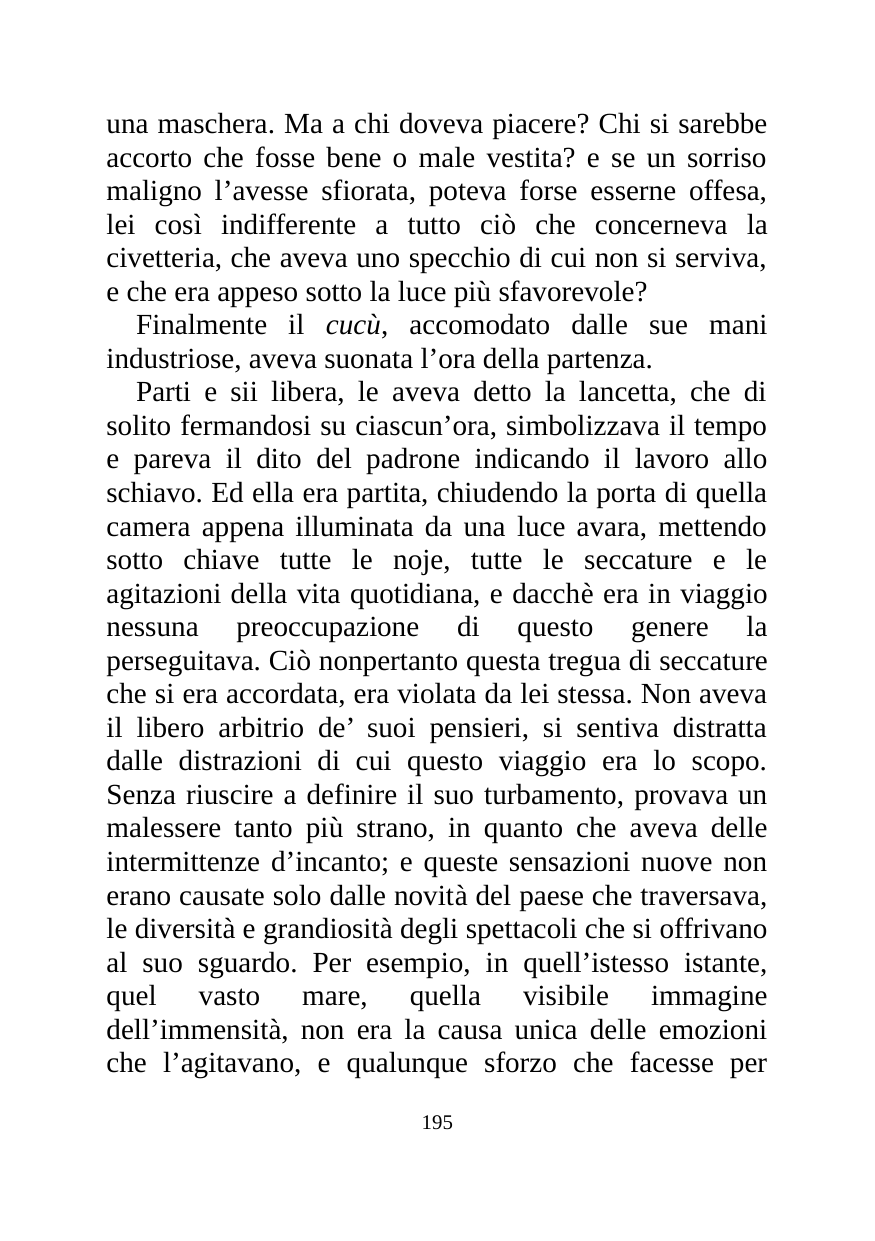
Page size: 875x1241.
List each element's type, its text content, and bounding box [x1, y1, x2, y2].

text Finalmente il cucù, accomodato dalle sue mani industriose, aveva suonata l’ora della partenza. [106, 307, 768, 374]
text Parti e sii libera, le aveva detto la lancetta, che di solito fermandosi su ciascun’ora, simbolizzava il tempo e pareva il dito del padrone indicando il lavoro allo schiavo. Ed ella era partita, chiudendo la porta di quella camera appena illuminata da una luce avara, mettendo sotto chiave tutte le noje, tutte le seccature e le agitazioni della vita quotidiana, e dacchè era in viaggio nessuna preoccupazione di questo genere la perseguitava. Ciò nonpertanto questa tregua di seccature che si era accordata, era violata da lei stessa. Non aveva il libero arbitrio de’ suoi pensieri, si sentiva distratta dalle distrazioni di cui questo viaggio era lo scopo. Senza riuscire a definire il suo turbamento, provava un malessere tanto più strano, in quanto che aveva delle intermittenze d’incanto; e queste sensazioni nuove non erano causate solo dalle novità del paese che traversava, le diversità e grandiosità degli spettacoli che si offrivano al suo sguardo. Per esempio, in quell’istesso istante, quel vasto mare, quella visibile immagine dell’immensità, non era la causa unica delle emozioni che l’agitavano, e qualunque sforzo che facesse per [106, 374, 768, 1079]
text una maschera. Ma a chi doveva piacere? Chi si sarebbe accorto che fosse bene o male vestita? e se un sorriso maligno l’avesse sfiorata, poteva forse esserne offesa, lei così indifferente a tutto ciò che concerneva la civetteria, che aveva uno specchio di cui non si serviva, e che era appeso sotto la luce più sfavorevole? [106, 106, 768, 307]
